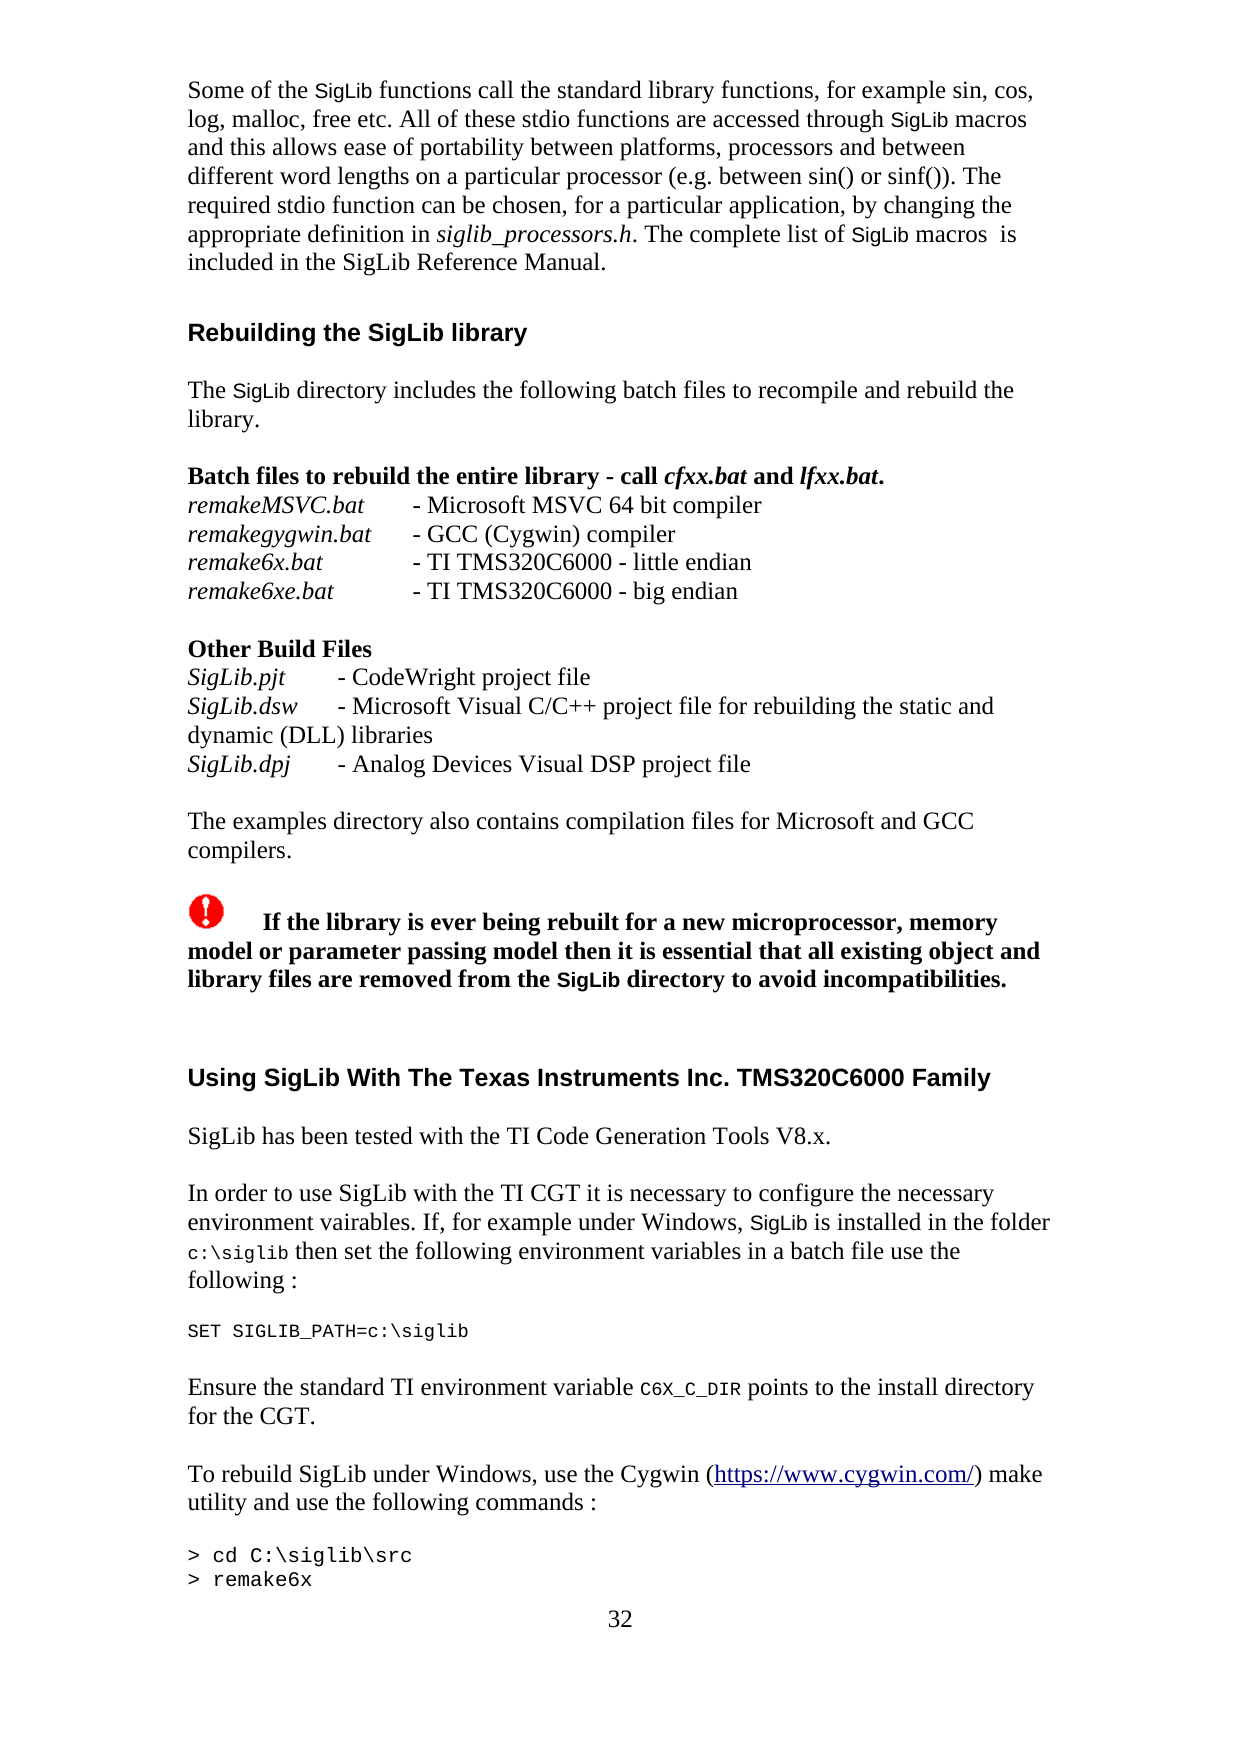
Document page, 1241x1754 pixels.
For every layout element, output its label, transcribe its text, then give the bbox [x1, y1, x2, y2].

text The examples directory also contains compilation files for Microsoft and GCC compilers. [187, 806, 1053, 864]
text SET SIGLIB_PATH=c:\siglib [187, 1322, 1053, 1343]
text > cd C:\siglib\src [187, 1545, 1053, 1568]
text remakeMSVC.bat - Microsoft MSVC 64 bit compiler [187, 490, 1053, 519]
text remake6x.bat - TI TMS320C6000 - little endian [187, 547, 1053, 576]
text Other Build Files [187, 634, 1053, 662]
text Batch files to rebuild the entire library - call cfxx.bat and lfxx.bat. [187, 461, 1053, 490]
text SigLib.dsw - Microsoft Visual C/C++ project file for rebuilding the static and dynamic (DLL) libraries [187, 691, 1053, 749]
text If the library is ever being rebuilt for a new microprocessor, memory model or parameter passing model then it is essential that all existing object and library files are removed from the SigLib directory to avoid incompatibilities. [187, 892, 1053, 993]
text SigLib has been tested with the TI Code Generation Tools V8.x. [187, 1121, 1053, 1149]
text SigLib.pjt - CodeWright project file [187, 662, 1053, 691]
subtitle Rebuilding the SigLib library [187, 317, 1053, 346]
text Some of the SigLib functions call the standard library functions, for example sin, cos, log, malloc, free etc. All of these stdio functions are accessed through SigLib macros and this allows ease of portability between platforms, processors and between different word lengths on a particular processor (e.g. between sin() or sinf()). The required stdio function can be chosen, for a particular application, by changing the appropriate definition in siglib_processors.h. The complete list of SigLib macros is included in the SigLib Reference Manual. [187, 75, 1053, 276]
text To rebuild SigLib under Windows, use the Cygwin (https://www.cygwin.com/) make utility and use the following commands : [187, 1459, 1053, 1516]
text The SigLib directory includes the following batch files to recompile and rebuild the library. [187, 375, 1053, 432]
text > remake6x [187, 1568, 1053, 1592]
text In order to use SigLib with the TI CGT it is necessary to configure the necessary environment vairables. If, for example under Windows, SigLib is installed in the folder c:\siglib then set the following environment variables in a batch file use the following : [187, 1178, 1053, 1293]
text SigLib.dpj - Analog Devices Visual DSP project file [187, 749, 1053, 777]
text Ensure the standard TI environment variable C6X_C_DIR points to the install directory for the CGT. [187, 1372, 1053, 1430]
text remake6xe.bat - TI TMS320C6000 - big endian [187, 576, 1053, 605]
subtitle Using SigLib With The Texas Instruments Inc. TMS320C6000 Family [187, 1063, 1053, 1092]
text remakegygwin.bat - GCC (Cygwin) compiler [187, 519, 1053, 547]
